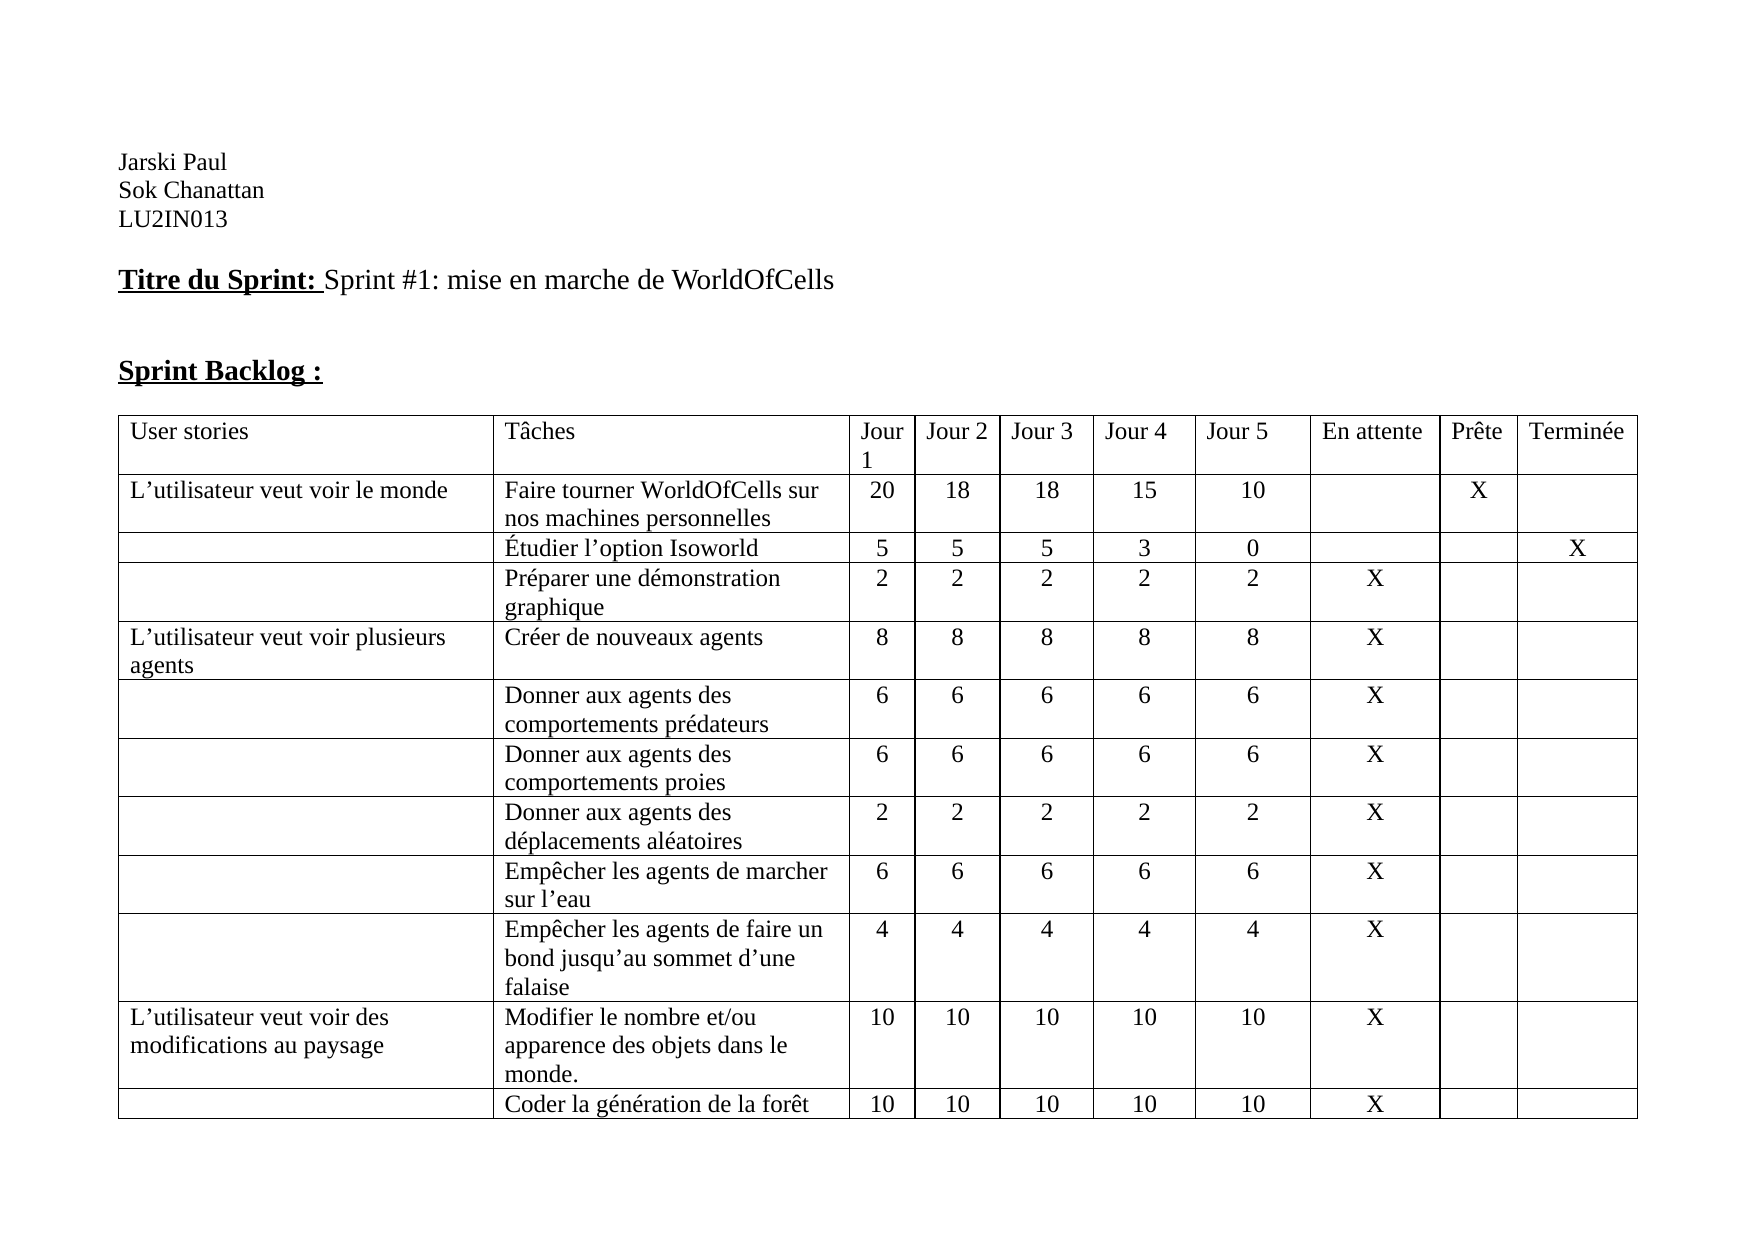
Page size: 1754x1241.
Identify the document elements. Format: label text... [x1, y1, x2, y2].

table_cell [119, 856, 493, 913]
text Sprint Backlog : [118, 353, 1635, 386]
table_cell X [1311, 797, 1439, 855]
text Titre du Sprint: Sprint #1: mise en marche de WorldOfCells [118, 262, 1635, 295]
table_cell [1518, 856, 1637, 913]
table_cell 6 [916, 680, 999, 738]
table_cell X [1311, 563, 1439, 621]
table_cell [1441, 1002, 1517, 1088]
table_cell Préparer une démonstration graphique [494, 563, 849, 621]
table_cell L’utilisateur veut voir des modifications au paysage [119, 1002, 493, 1088]
table_cell 10 [1094, 1089, 1195, 1118]
table_cell 2 [1001, 797, 1093, 855]
text Jarski Paul [118, 147, 1635, 176]
table_header Jour 3 [1001, 416, 1093, 474]
table_cell 10 [1001, 1089, 1093, 1118]
table_cell 18 [1001, 475, 1093, 532]
table_cell [1518, 475, 1637, 532]
table_cell X [1311, 856, 1439, 913]
table_cell 6 [850, 680, 914, 738]
table_cell Créer de nouveaux agents [494, 622, 849, 679]
table_cell Modifier le nombre et/ou apparence des objets dans le monde. [494, 1002, 849, 1088]
table_cell X [1311, 739, 1439, 796]
table_cell 2 [1196, 563, 1310, 621]
table_cell 8 [1094, 622, 1195, 679]
table_cell 6 [850, 739, 914, 796]
table_cell [119, 797, 493, 855]
table_cell 2 [1094, 563, 1195, 621]
table_cell [1311, 533, 1439, 562]
table_cell Coder la génération de la forêt [494, 1089, 849, 1118]
table_cell 2 [1094, 797, 1195, 855]
table_cell 6 [1196, 856, 1310, 913]
table_cell [1518, 680, 1637, 738]
table_header Prête [1441, 416, 1517, 474]
table_cell 6 [916, 739, 999, 796]
table_cell 2 [850, 563, 914, 621]
table_cell 2 [1196, 797, 1310, 855]
table_cell L’utilisateur veut voir plusieurs agents [119, 622, 493, 679]
table_cell 5 [850, 533, 914, 562]
table_cell X [1311, 1002, 1439, 1088]
table_cell 5 [1001, 533, 1093, 562]
table_cell [119, 680, 493, 738]
table_cell X [1518, 533, 1637, 562]
table_cell [1441, 914, 1517, 1001]
table_cell Empêcher les agents de marcher sur l’eau [494, 856, 849, 913]
table_cell X [1441, 475, 1517, 532]
table_cell 20 [850, 475, 914, 532]
table_cell [119, 563, 493, 621]
table_header User stories [119, 416, 493, 474]
table_cell [1441, 622, 1517, 679]
text Sok Chanattan [118, 176, 1635, 204]
table_cell 10 [1001, 1002, 1093, 1088]
table_header Jour 4 [1094, 416, 1195, 474]
table_cell 4 [916, 914, 999, 1001]
table_cell 2 [916, 563, 999, 621]
table_cell 4 [850, 914, 914, 1001]
table_cell Empêcher les agents de faire un bond jusqu’au sommet d’une falaise [494, 914, 849, 1001]
table_cell X [1311, 1089, 1439, 1118]
table_cell [1518, 914, 1637, 1001]
table_cell 8 [1196, 622, 1310, 679]
table_cell 10 [916, 1002, 999, 1088]
table_cell [1518, 739, 1637, 796]
table_cell 6 [1001, 856, 1093, 913]
table_cell [1518, 563, 1637, 621]
table_cell 4 [1001, 914, 1093, 1001]
table_cell 4 [1094, 914, 1195, 1001]
table_cell 8 [916, 622, 999, 679]
table_header Terminée [1518, 416, 1637, 474]
table_cell [1441, 533, 1517, 562]
table_cell 4 [1196, 914, 1310, 1001]
table_cell 8 [850, 622, 914, 679]
table_cell 0 [1196, 533, 1310, 562]
table_cell Donner aux agents des comportements proies [494, 739, 849, 796]
table_cell 6 [1001, 739, 1093, 796]
table_cell 10 [850, 1002, 914, 1088]
table_cell 3 [1094, 533, 1195, 562]
table_cell 15 [1094, 475, 1195, 532]
table_cell Faire tourner WorldOfCells sur nos machines personnelles [494, 475, 849, 532]
table_cell [1441, 563, 1517, 621]
table_cell 18 [916, 475, 999, 532]
table_cell L’utilisateur veut voir le monde [119, 475, 493, 532]
table_cell 6 [1094, 739, 1195, 796]
table_cell Donner aux agents des déplacements aléatoires [494, 797, 849, 855]
table_cell [1518, 622, 1637, 679]
table_cell [1311, 475, 1439, 532]
table_header En attente [1311, 416, 1439, 474]
table_cell 10 [1196, 1002, 1310, 1088]
table_cell [1441, 680, 1517, 738]
table_cell [119, 914, 493, 1001]
table_cell 2 [1001, 563, 1093, 621]
table_cell 10 [1094, 1002, 1195, 1088]
table_cell 6 [916, 856, 999, 913]
table_cell 2 [916, 797, 999, 855]
table_cell X [1311, 914, 1439, 1001]
table_cell 10 [850, 1089, 914, 1118]
table_cell [1441, 856, 1517, 913]
table_cell [1441, 1089, 1517, 1118]
table_cell [1518, 797, 1637, 855]
table_cell [1441, 797, 1517, 855]
table_cell 6 [1094, 680, 1195, 738]
table_cell 6 [850, 856, 914, 913]
table_header Jour 5 [1196, 416, 1310, 474]
table_cell X [1311, 622, 1439, 679]
table_cell 10 [1196, 475, 1310, 532]
table_cell [1518, 1089, 1637, 1118]
table_cell 6 [1001, 680, 1093, 738]
table_cell [119, 1089, 493, 1118]
table_cell [1441, 739, 1517, 796]
table_cell 2 [850, 797, 914, 855]
table_header Jour 1 [850, 416, 914, 474]
table_cell 6 [1196, 739, 1310, 796]
table_cell Donner aux agents des comportements prédateurs [494, 680, 849, 738]
text LU2IN013 [118, 204, 1635, 233]
table_cell 8 [1001, 622, 1093, 679]
table_cell [119, 739, 493, 796]
table_cell 10 [916, 1089, 999, 1118]
table_header Tâches [494, 416, 849, 474]
table_cell [1518, 1002, 1637, 1088]
table_cell 6 [1094, 856, 1195, 913]
table_cell 5 [916, 533, 999, 562]
table_header Jour 2 [916, 416, 999, 474]
table_cell 10 [1196, 1089, 1310, 1118]
table_cell [119, 533, 493, 562]
table_cell Étudier l’option Isoworld [494, 533, 849, 562]
table_cell X [1311, 680, 1439, 738]
table_cell 6 [1196, 680, 1310, 738]
